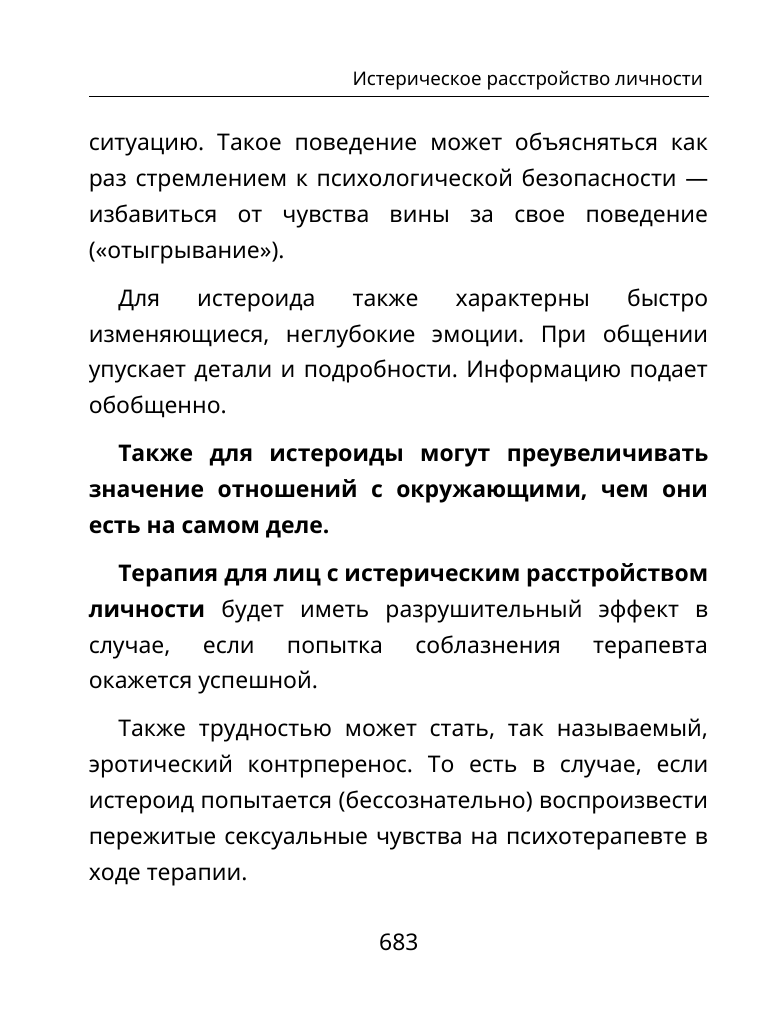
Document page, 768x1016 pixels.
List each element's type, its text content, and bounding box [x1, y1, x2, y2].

text Для истероида также характерны быстро изменяющиеся, неглубокие эмоции. При общении упускает детали и подробности. Информацию подает обобщенно. [88, 282, 709, 421]
text Также трудностью может стать, так называемый, эротический контрперенос. То есть в случае, если истероид попытается (бессознательно) воспроизвести пережитые сексуальные чувства на психотерапевте в ходе терапии. [88, 712, 709, 887]
text ситуацию. Такое поведение может объясняться как раз стремлением к психологической безопасности — избавиться от чувства вины за свое поведение («отыгрывание»). [88, 126, 709, 265]
text Также для истероиды могут преувеличивать значение отношений с окружающими, чем они есть на самом деле. [88, 437, 709, 540]
text Терапия для лиц с истерическим расстройством личности будет иметь разрушительный эффект в случае, если попытка соблазнения терапевта окажется успешной. [88, 557, 709, 696]
